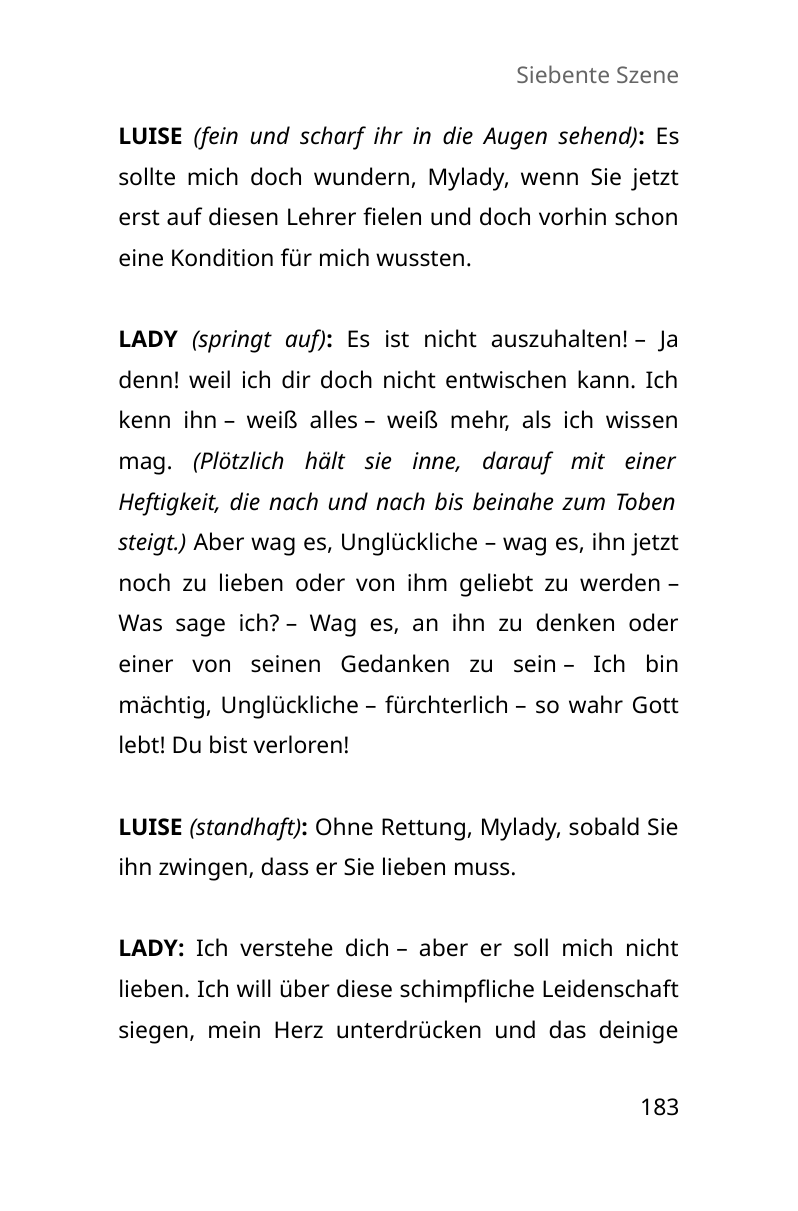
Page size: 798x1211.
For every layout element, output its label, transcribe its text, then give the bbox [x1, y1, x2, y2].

text LUISE (fein und scharf ihr in die Augen sehend): Es sollte mich doch wundern, Mylady, wenn Sie jetzt erst auf diesen Lehrer fielen und doch vorhin schon eine Kondition für mich wussten. [118, 120, 679, 273]
text LADY: Ich verstehe dich – aber er soll mich nicht lieben. Ich will über diese schimpfliche Leidenschaft siegen, mein Herz unterdrücken und das deinige [118, 903, 679, 1045]
text LADY (springt auf): Es ist nicht auszuhalten! – Ja denn! weil ich dir doch nicht entwischen kann. Ich kenn ihn – weiß alles – weiß mehr, als ich wissen mag. (Plötzlich hält sie inne, darauf mit einer Heftigkeit, die nach und nach bis beinahe zum Toben steigt.) Aber wag es, Unglückliche – wag es, ihn jetzt noch zu lieben oder von ihm geliebt zu werden – Was sage ich? – Wag es, an ihn zu denken oder einer von seinen Gedanken zu sein – Ich bin mächtig, Unglückliche – fürchterlich – so wahr Gott lebt! Du bist verloren! [118, 294, 679, 760]
text LUISE (standhaft): Ohne Rettung, Mylady, sobald Sie ihn zwingen, dass er Sie lieben muss. [118, 782, 679, 882]
